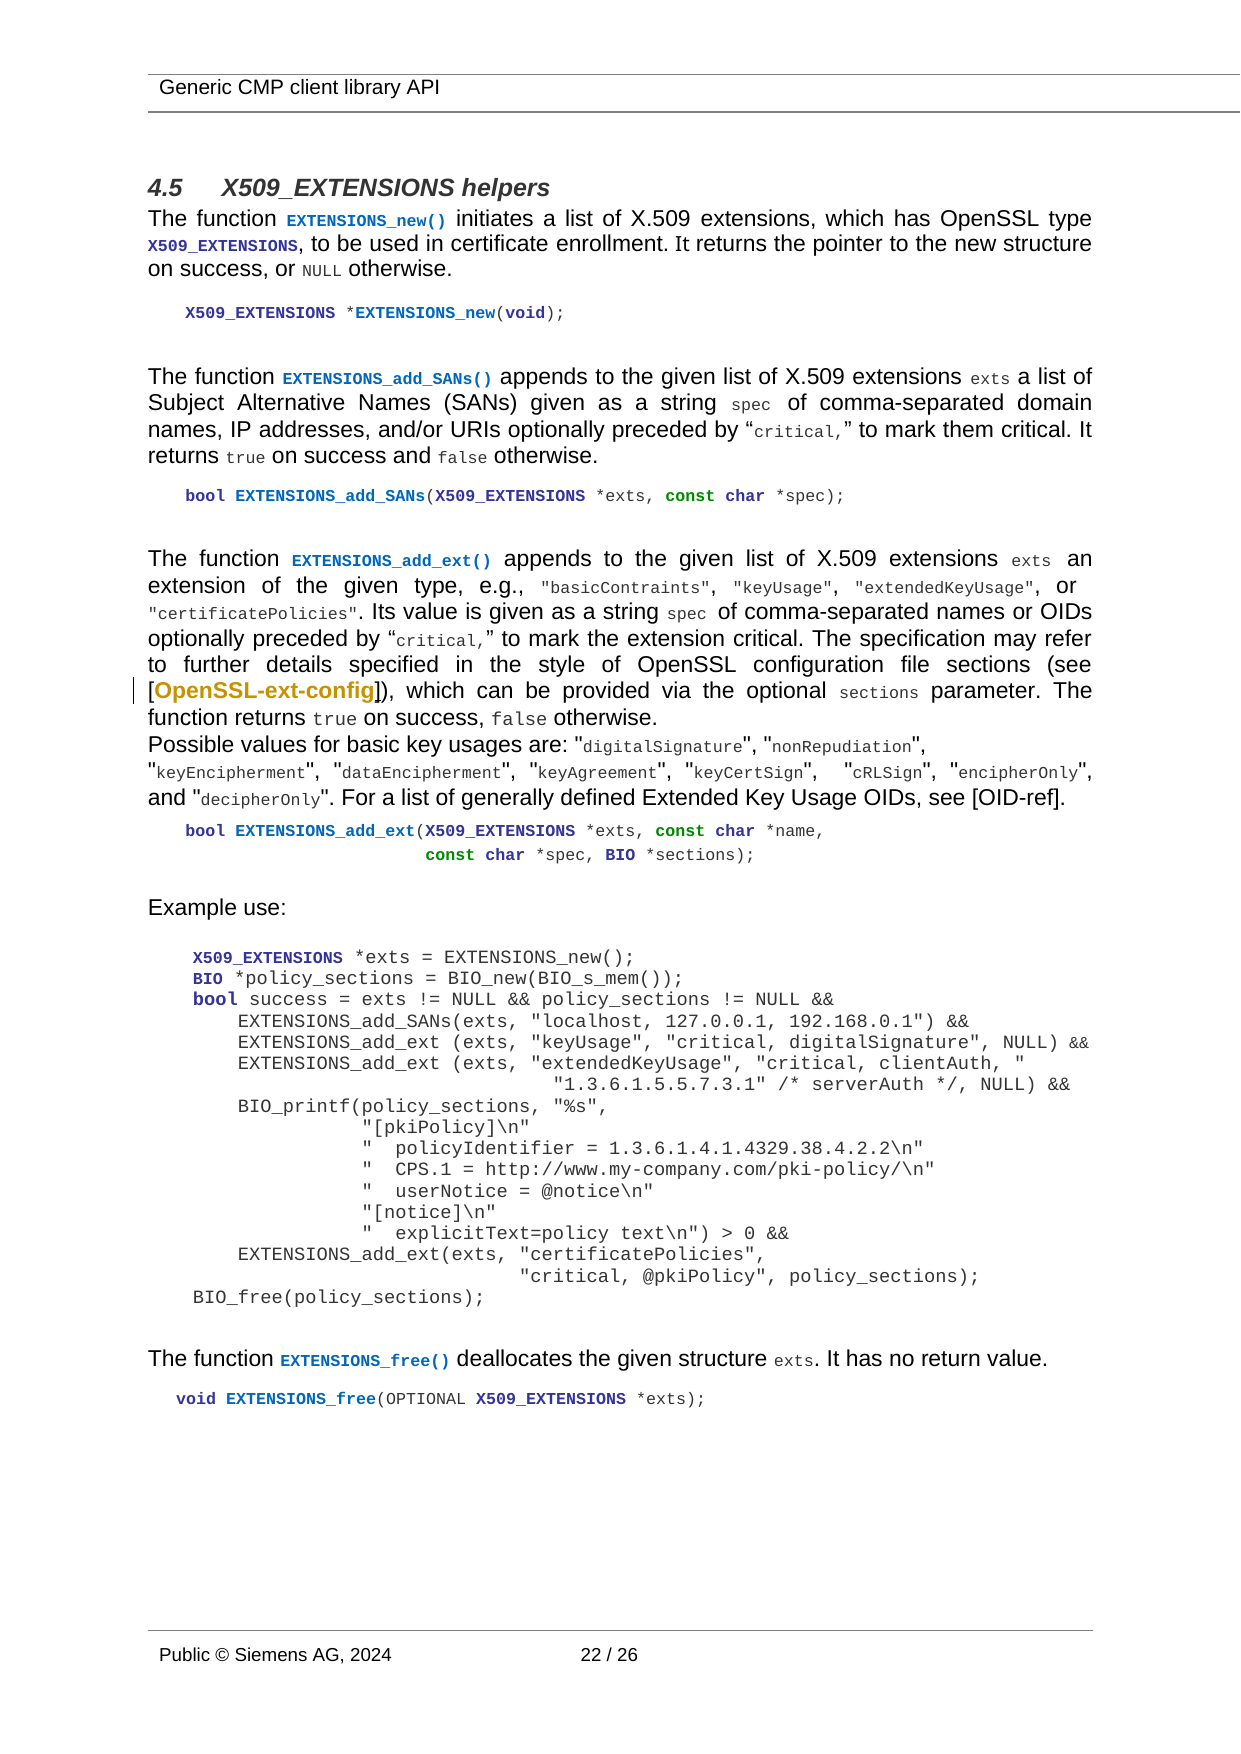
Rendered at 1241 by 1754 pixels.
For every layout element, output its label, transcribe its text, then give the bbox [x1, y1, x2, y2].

text The function EXTENSIONS_add_ext() appends to the given list of X.509 extensions exts an extension of the given type, e.g., "basicContraints", "keyUsage", "extendedKeyUsage", or "certificatePolicies". Its value is given as a string spec of comma-separated names or OIDs optionally preceded by “critical,” to mark the extension critical. The specification may refer to further details specified in the style of OpenSSL configuration file sections (see [OpenSSL-ext-config]), which can be provided via the optional sections parameter. The function returns true on success, false otherwise. [148, 545, 1092, 731]
text The function EXTENSIONS_free() deallocates the given structure exts. It has no return value. [148, 1345, 1092, 1371]
subtitle X509_EXTENSIONS helpers [148, 173, 1092, 201]
text The function EXTENSIONS_new() initiates a list of X.509 extensions, which has OpenSSL type X509_EXTENSIONS, to be used in certificate enrollment. It returns the pointer to the new structure on success, or NULL otherwise. [148, 208, 1092, 281]
text bool EXTENSIONS_add_ext(X509_EXTENSIONS *exts, const char *name, const char *spec, BIO *sections); [185, 823, 1092, 865]
text void EXTENSIONS_free(OPTIONAL X509_EXTENSIONS *exts); [176, 1390, 1092, 1409]
text EXTENSIONS_add_SANs(exts, "localhost, 127.0.0.1, 192.168.0.1") && EXTENSIONS_add_ext (exts, "keyUsage", "critical, digitalSignature", NULL) && [148, 1011, 1092, 1054]
text X509_EXTENSIONS *exts = EXTENSIONS_new(); [148, 926, 1092, 969]
text X509_EXTENSIONS *EXTENSIONS_new(void); [185, 281, 1092, 356]
text bool EXTENSIONS_add_SANs(X509_EXTENSIONS *exts, const char *spec); [185, 469, 1092, 533]
text The function EXTENSIONS_add_SANs() appends to the given list of X.509 extensions exts a list of Subject Alternative Names (SANs) given as a string spec of comma-separated domain names, IP addresses, and/or URIs optionally preceded by “critical,” to mark them critical. It returns true on success and false otherwise. [148, 363, 1092, 469]
text Possible values for basic key usages are: "digitalSignature", "nonRepudiation", [148, 731, 1092, 757]
text EXTENSIONS_add_ext (exts, "extendedKeyUsage", "critical, clientAuth, " "1.3.6.1.5.5.7.3.1" /* serverAuth */, NULL) && BIO_printf(policy_sections, "%s", "[pkiPolicy]\n" " policyIdentifier = 1.3.6.1.4.1.4329.38.4.2.2\n" " CPS.1 = http://www.my-company.com/pki-policy/\n" " userNotice = @notice\n" "[notice]\n" " explicitText=policy text\n") > 0 && EXTENSIONS_add_ext(exts, "certificatePolicies", "critical, @pkiPolicy", policy_sections); BIO_free(policy_sections); [148, 1054, 1092, 1309]
text "keyEncipherment", "dataEncipherment", "keyAgreement", "keyCertSign", "cRLSign", "encipherOnly", and "decipherOnly". For a list of generally defined Extended Key Usage OIDs, see [OID-ref]. [148, 757, 1092, 810]
text bool success = exts != NULL && policy_sections != NULL && [148, 990, 1092, 1011]
text Example use: [148, 893, 1092, 920]
text BIO *policy_sections = BIO_new(BIO_s_mem()); [148, 969, 1092, 990]
